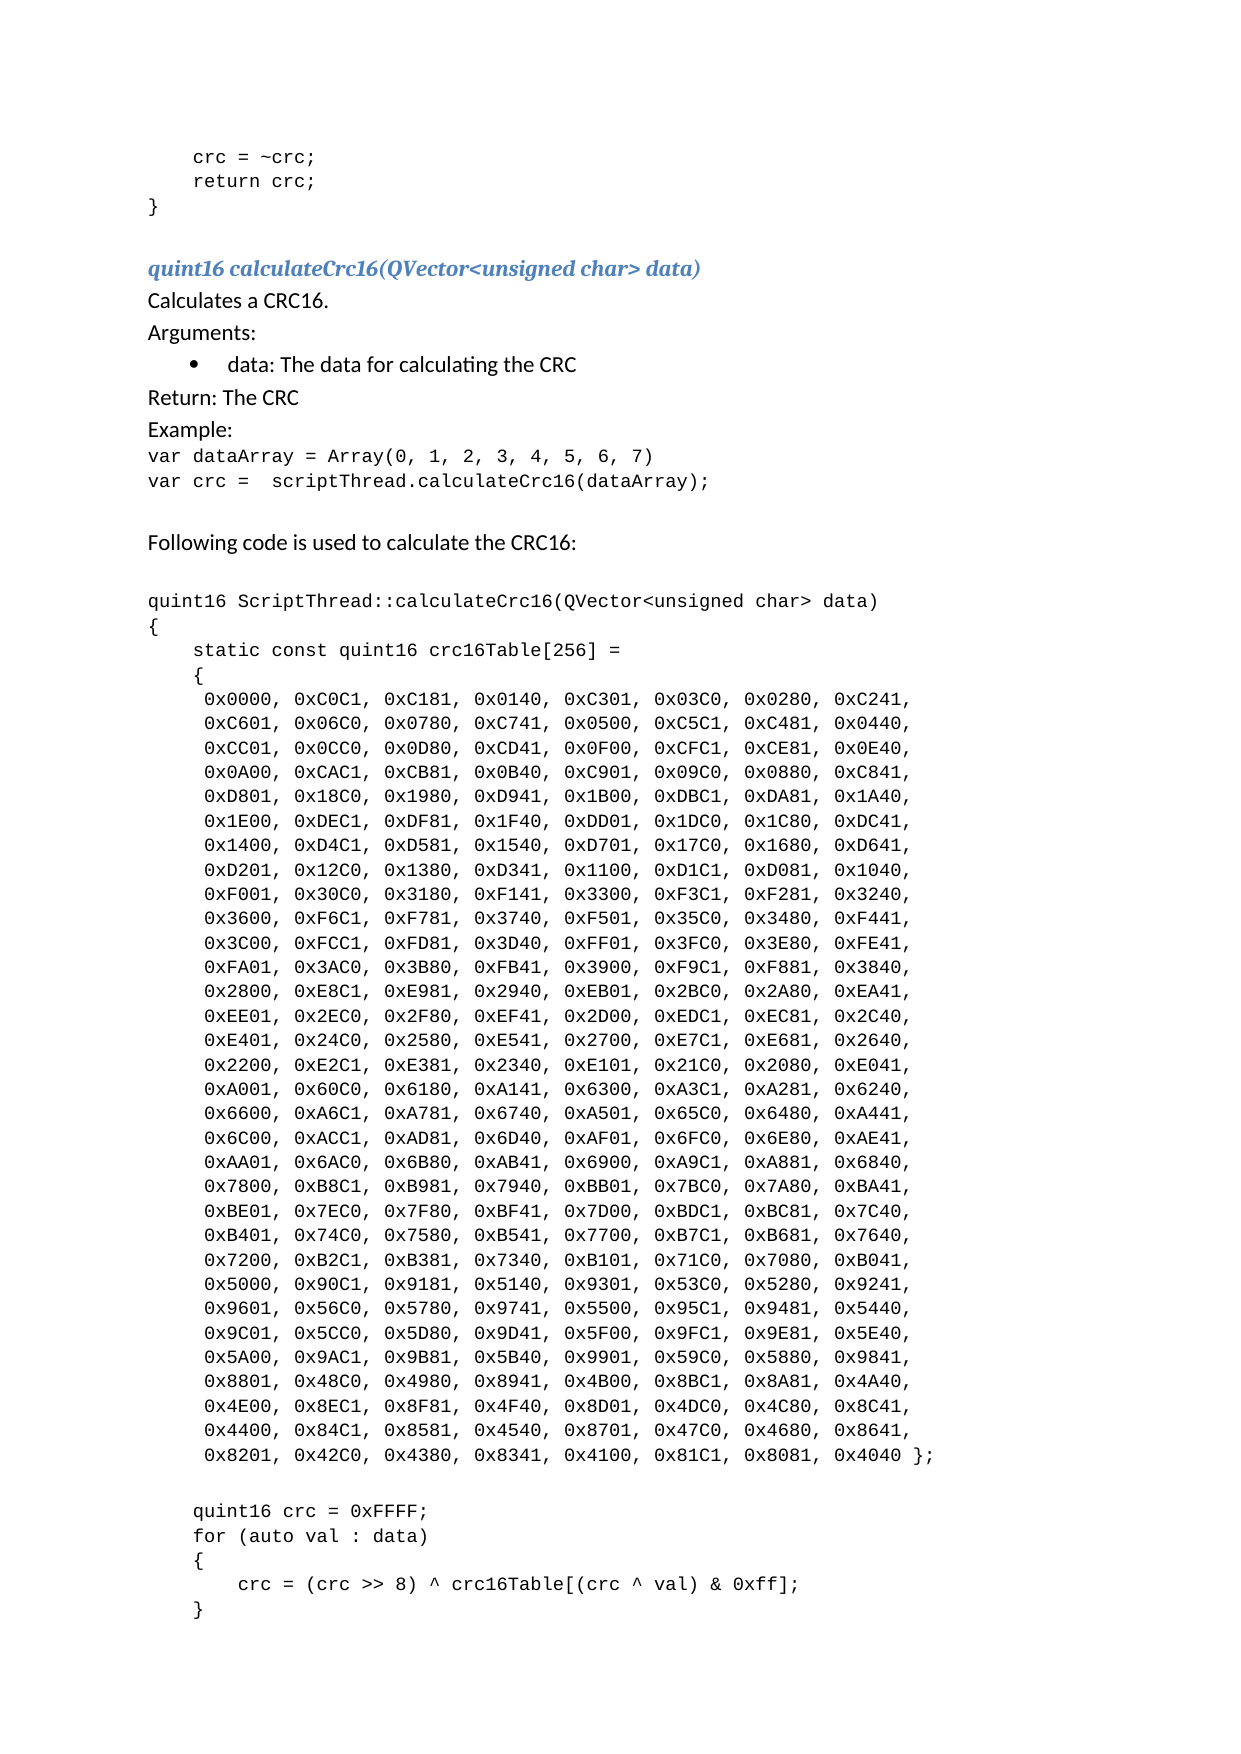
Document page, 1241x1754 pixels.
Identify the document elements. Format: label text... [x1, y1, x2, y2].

text 0x1400, 0xD4C1, 0xD581, 0x1540, 0xD701, 0x17C0, 0x1680, 0xD641, [148, 836, 1093, 857]
text Calculates a CRC16. [148, 286, 1093, 314]
text crc = (crc >> 8) ^ crc16Table[(crc ^ val) & 0xff]; [148, 1575, 1093, 1596]
text 0xB401, 0x74C0, 0x7580, 0xB541, 0x7700, 0xB7C1, 0xB681, 0x7640, [148, 1226, 1093, 1247]
text 0x5A00, 0x9AC1, 0x9B81, 0x5B40, 0x9901, 0x59C0, 0x5880, 0x9841, [148, 1348, 1093, 1369]
text 0xCC01, 0x0CC0, 0x0D80, 0xCD41, 0x0F00, 0xCFC1, 0xCE81, 0x0E40, [148, 738, 1093, 760]
text var crc = scriptThread.calculateCrc16(dataArray); [148, 471, 1093, 493]
text 0x7800, 0xB8C1, 0xB981, 0x7940, 0xBB01, 0x7BC0, 0x7A80, 0xBA41, [148, 1177, 1093, 1198]
text Following code is used to calculate the CRC16: [148, 528, 1093, 556]
text 0xD201, 0x12C0, 0x1380, 0xD341, 0x1100, 0xD1C1, 0xD081, 0x1040, [148, 860, 1093, 882]
text 0x5000, 0x90C1, 0x9181, 0x5140, 0x9301, 0x53C0, 0x5280, 0x9241, [148, 1275, 1093, 1296]
text 0x9C01, 0x5CC0, 0x5D80, 0x9D41, 0x5F00, 0x9FC1, 0x9E81, 0x5E40, [148, 1323, 1093, 1345]
text 0x4400, 0x84C1, 0x8581, 0x4540, 0x8701, 0x47C0, 0x4680, 0x8641, [148, 1421, 1093, 1442]
text Example: [148, 415, 1093, 443]
text static const quint16 crc16Table[256] = [148, 641, 1093, 662]
text } [148, 1599, 1093, 1621]
text 0x9601, 0x56C0, 0x5780, 0x9741, 0x5500, 0x95C1, 0x9481, 0x5440, [148, 1299, 1093, 1320]
text 0xEE01, 0x2EC0, 0x2F80, 0xEF41, 0x2D00, 0xEDC1, 0xEC81, 0x2C40, [148, 1007, 1093, 1028]
subtitle quint16 calculateCrc16(QVector<unsigned char> data) [148, 256, 1093, 282]
text Return: The CRC [148, 383, 1093, 411]
text 0xFA01, 0x3AC0, 0x3B80, 0xFB41, 0x3900, 0xF9C1, 0xF881, 0x3840, [148, 958, 1093, 979]
text { [148, 1551, 1093, 1572]
text 0x0A00, 0xCAC1, 0xCB81, 0x0B40, 0xC901, 0x09C0, 0x0880, 0xC841, [148, 763, 1093, 784]
text 0x3600, 0xF6C1, 0xF781, 0x3740, 0xF501, 0x35C0, 0x3480, 0xF441, [148, 909, 1093, 930]
text return crc; [148, 172, 1093, 193]
text 0xD801, 0x18C0, 0x1980, 0xD941, 0x1B00, 0xDBC1, 0xDA81, 0x1A40, [148, 787, 1093, 808]
text 0xBE01, 0x7EC0, 0x7F80, 0xBF41, 0x7D00, 0xBDC1, 0xBC81, 0x7C40, [148, 1202, 1093, 1223]
text crc = ~crc; [148, 148, 1093, 169]
text 0x8801, 0x48C0, 0x4980, 0x8941, 0x4B00, 0x8BC1, 0x8A81, 0x4A40, [148, 1372, 1093, 1393]
text { [148, 665, 1093, 687]
text quint16 crc = 0xFFFF; [148, 1502, 1093, 1523]
text 0x4E00, 0x8EC1, 0x8F81, 0x4F40, 0x8D01, 0x4DC0, 0x4C80, 0x8C41, [148, 1397, 1093, 1418]
text var dataArray = Array(0, 1, 2, 3, 4, 5, 6, 7) [148, 447, 1093, 468]
text 0xA001, 0x60C0, 0x6180, 0xA141, 0x6300, 0xA3C1, 0xA281, 0x6240, [148, 1080, 1093, 1101]
list data: The data for calculating the CRC [190, 350, 1093, 378]
text { [148, 617, 1093, 638]
text 0x2800, 0xE8C1, 0xE981, 0x2940, 0xEB01, 0x2BC0, 0x2A80, 0xEA41, [148, 982, 1093, 1003]
text 0x8201, 0x42C0, 0x4380, 0x8341, 0x4100, 0x81C1, 0x8081, 0x4040 }; [148, 1445, 1093, 1467]
text Arguments: [148, 318, 1093, 346]
text 0xC601, 0x06C0, 0x0780, 0xC741, 0x0500, 0xC5C1, 0xC481, 0x0440, [148, 714, 1093, 735]
text 0x2200, 0xE2C1, 0xE381, 0x2340, 0xE101, 0x21C0, 0x2080, 0xE041, [148, 1055, 1093, 1077]
text 0xF001, 0x30C0, 0x3180, 0xF141, 0x3300, 0xF3C1, 0xF281, 0x3240, [148, 885, 1093, 906]
text 0x6600, 0xA6C1, 0xA781, 0x6740, 0xA501, 0x65C0, 0x6480, 0xA441, [148, 1104, 1093, 1125]
text } [148, 196, 1093, 218]
text quint16 ScriptThread::calculateCrc16(QVector<unsigned char> data) [148, 592, 1093, 613]
text 0xE401, 0x24C0, 0x2580, 0xE541, 0x2700, 0xE7C1, 0xE681, 0x2640, [148, 1031, 1093, 1052]
text 0x6C00, 0xACC1, 0xAD81, 0x6D40, 0xAF01, 0x6FC0, 0x6E80, 0xAE41, [148, 1128, 1093, 1150]
text for (auto val : data) [148, 1526, 1093, 1548]
text 0xAA01, 0x6AC0, 0x6B80, 0xAB41, 0x6900, 0xA9C1, 0xA881, 0x6840, [148, 1153, 1093, 1174]
text 0x1E00, 0xDEC1, 0xDF81, 0x1F40, 0xDD01, 0x1DC0, 0x1C80, 0xDC41, [148, 812, 1093, 833]
text 0x0000, 0xC0C1, 0xC181, 0x0140, 0xC301, 0x03C0, 0x0280, 0xC241, [148, 690, 1093, 711]
text 0x7200, 0xB2C1, 0xB381, 0x7340, 0xB101, 0x71C0, 0x7080, 0xB041, [148, 1250, 1093, 1272]
text 0x3C00, 0xFCC1, 0xFD81, 0x3D40, 0xFF01, 0x3FC0, 0x3E80, 0xFE41, [148, 933, 1093, 955]
